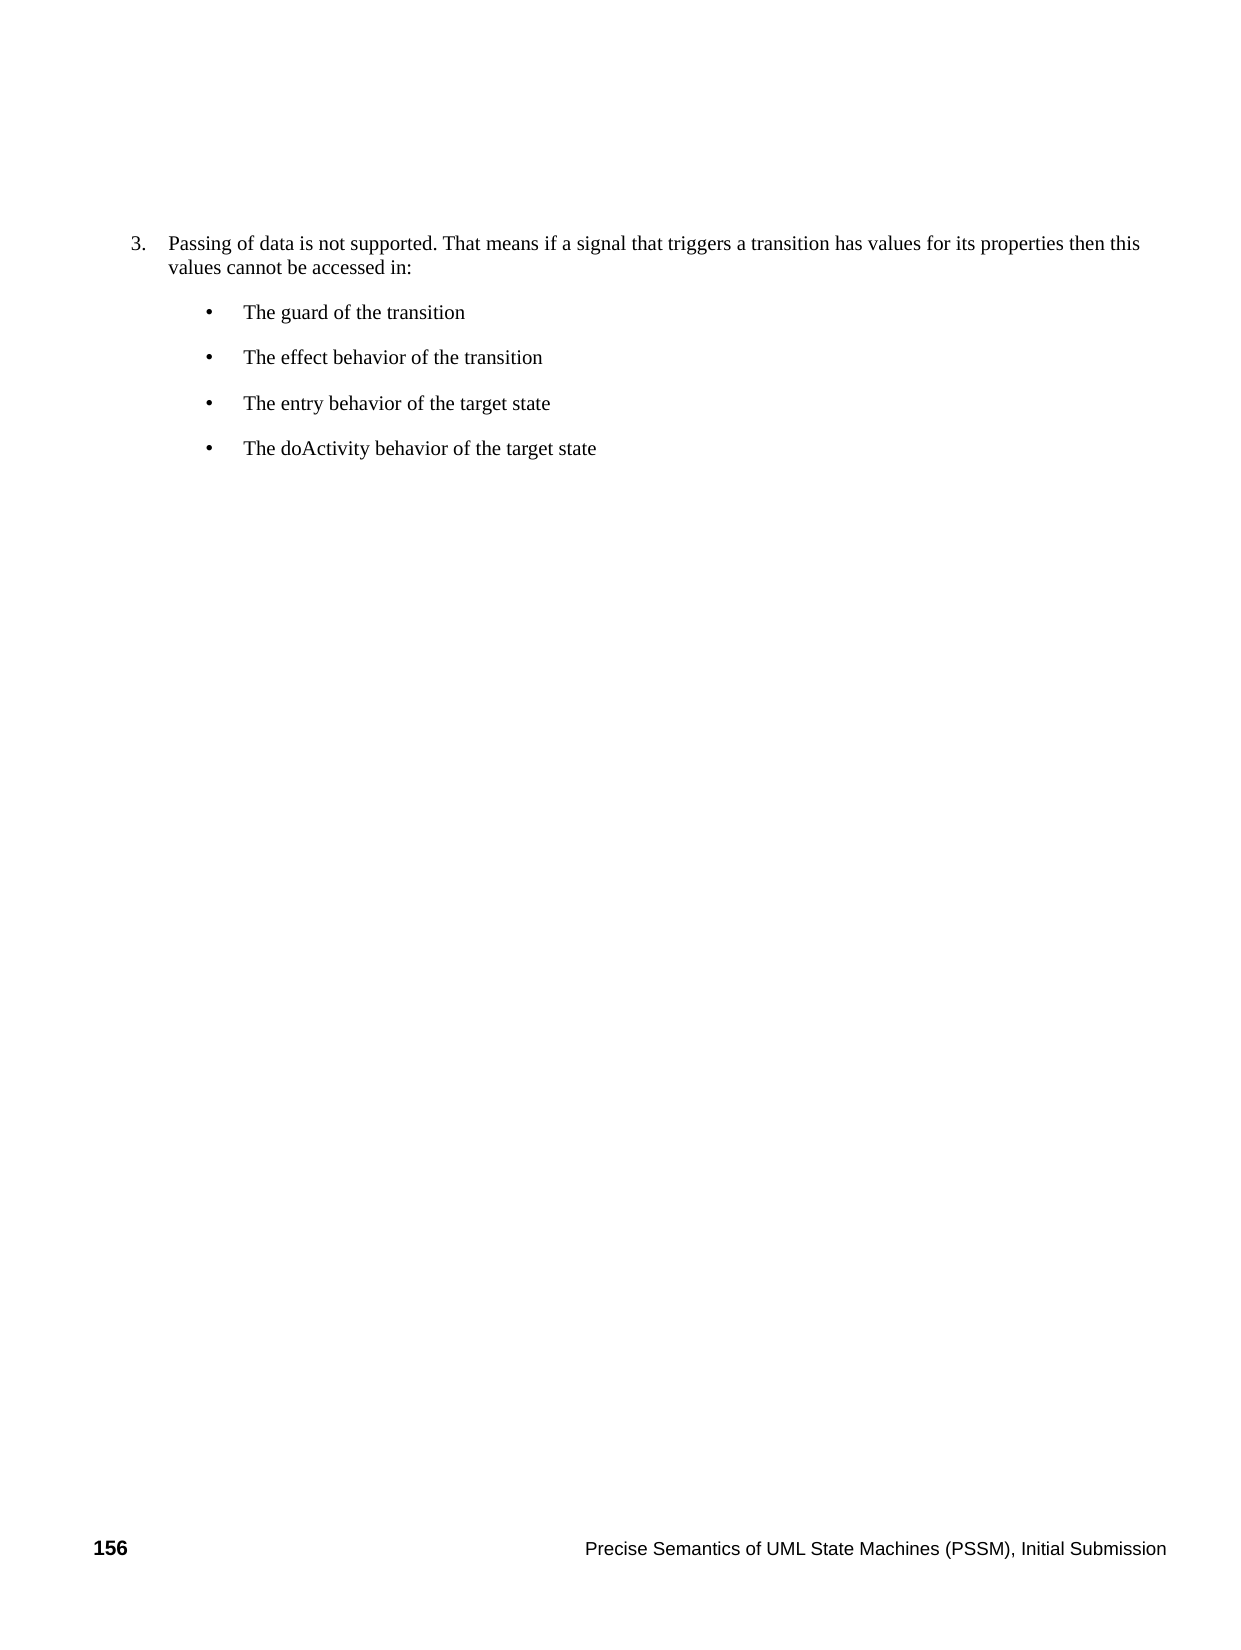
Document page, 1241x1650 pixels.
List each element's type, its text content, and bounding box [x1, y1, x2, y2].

list The guard of the transition [189, 300, 1164, 324]
list Passing of data is not supported. That means if a signal that triggers a transition has values for its properties then this values cannot be accessed in: [131, 231, 1164, 279]
list The effect behavior of the transition [189, 345, 1164, 369]
list The doActivity behavior of the target state [189, 436, 1164, 459]
list The entry behavior of the target state [189, 390, 1164, 414]
